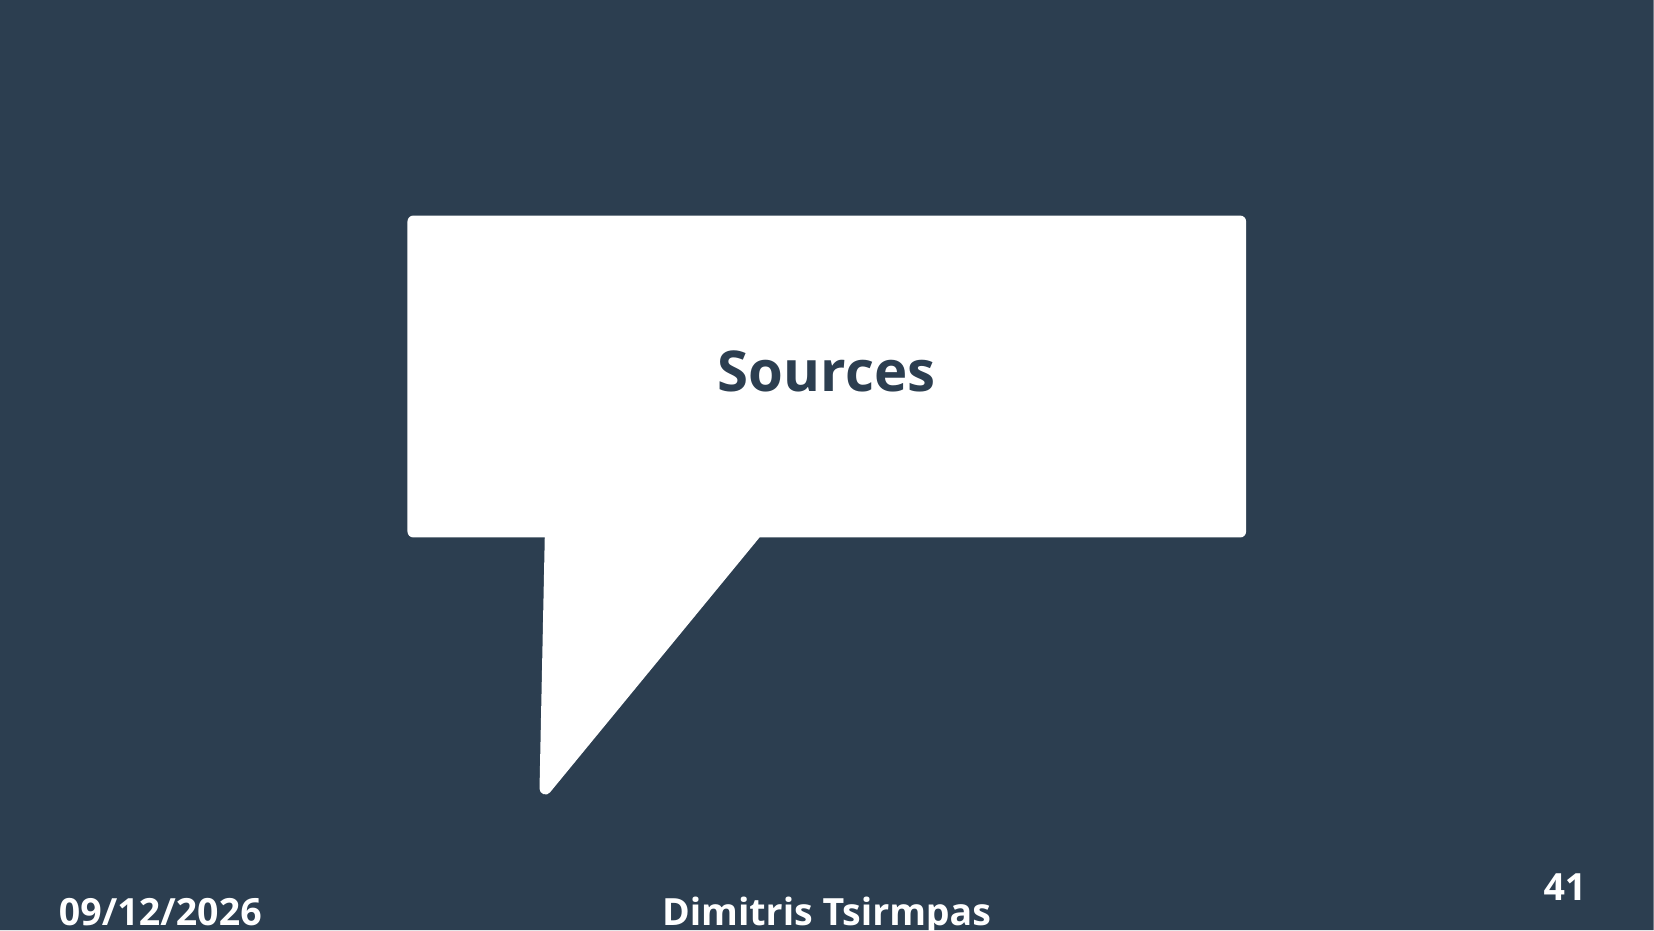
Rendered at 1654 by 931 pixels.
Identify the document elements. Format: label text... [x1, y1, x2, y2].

title Sources [442, 236, 1211, 502]
